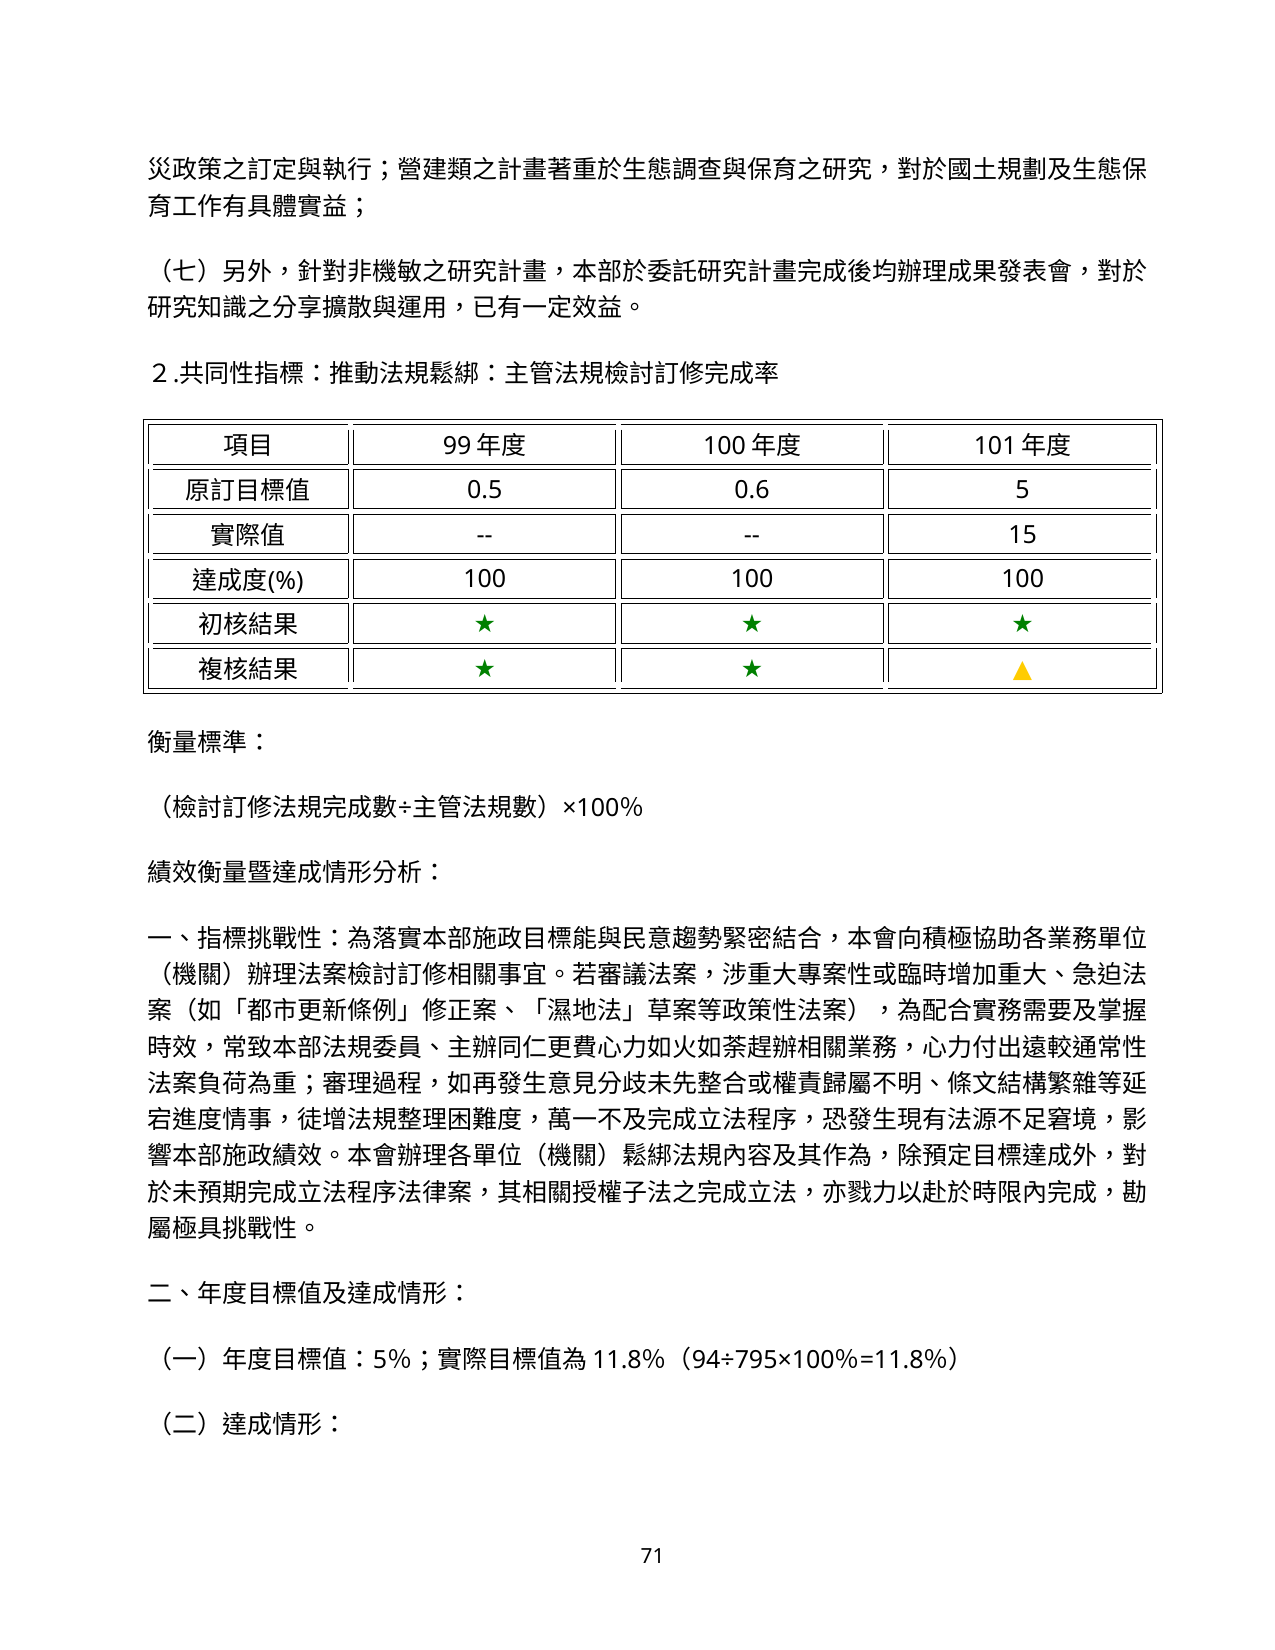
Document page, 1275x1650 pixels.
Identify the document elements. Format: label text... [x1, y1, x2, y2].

text 績效衡量暨達成情形分析： [148, 853, 1157, 889]
table_cell ★ [351, 643, 618, 687]
table_cell 實際值 [145, 508, 351, 553]
table_cell -- [622, 515, 883, 553]
table_cell ★ [618, 598, 886, 643]
text 災政策之訂定與執行；營建類之計畫著重於生態調查與保育之研究，對於國土規劃及生態保育工作有具體實益； [148, 150, 1157, 222]
text （一）年度目標值：5％；實際目標值為11.8％（94÷795×100％=11.8％） [148, 1339, 1157, 1375]
table_cell ★ [351, 598, 618, 643]
table_cell ★ [618, 643, 886, 687]
text （檢討訂修法規完成數÷主管法規數）×100％ [148, 787, 1157, 824]
text 一、指標挑戰性：為落實本部施政目標能與民意趨勢緊密結合，本會向積極協助各業務單位（機關）辦理法案檢討訂修相關事宜。若審議法案，涉重大專案性或臨時增加重大、急迫法案（如「都市更新條例」修正案、「濕地法」草案等政策性法案），為配合實務需要及掌握時效，常致本部法規委員、主辦同仁更費心力如火如荼趕辦相關業務，心力付出遠較通常性法案負荷為重；審理過程，如再發生意見分歧未先整合或權責歸屬不明、條文結構繁雜等延宕進度情事，徒增法規整理困難度，萬一不及完成立法程序，恐發生現有法源不足窘境，影響本部施政績效。本會辦理各單位（機關）鬆綁法規內容及其作為，除預定目標達成外，對於未預期完成立法程序法律案，其相關授權子法之完成立法，亦戮力以赴於時限內完成，勘屬極具挑戰性。 [148, 918, 1157, 1244]
table_cell 100 [886, 553, 1159, 598]
table_cell 15 [886, 508, 1159, 553]
table_cell 100 [351, 553, 618, 598]
table_cell 達成度(%) [145, 553, 351, 598]
table_cell 初核結果 [145, 598, 351, 643]
table_cell 複核結果 [145, 643, 351, 687]
table_cell 0.5 [351, 464, 618, 508]
table_cell -- [351, 508, 618, 553]
table_cell 100 [618, 553, 886, 598]
table_cell ▲ [886, 643, 1159, 687]
subtitle ２.共同性指標：推動法規鬆綁：主管法規檢討訂修完成率 [148, 353, 1157, 389]
table_cell -- [354, 515, 615, 553]
text 衡量標準： [148, 722, 1157, 758]
table_header 101年度 [886, 420, 1159, 463]
table_cell 0.6 [618, 464, 886, 508]
table_cell ★ [886, 598, 1159, 643]
table_cell 原訂目標值 [145, 464, 351, 508]
text （七）另外，針對非機敏之研究計畫，本部於委託研究計畫完成後均辦理成果發表會，對於研究知識之分享擴散與運用，已有一定效益。 [148, 252, 1157, 324]
table_cell 5 [886, 464, 1159, 508]
table_header 99年度 [351, 420, 618, 463]
text 二、年度目標值及達成情形： [148, 1274, 1157, 1310]
table_cell -- [618, 508, 886, 553]
text （二）達成情形： [148, 1404, 1157, 1441]
table_header 項目 [145, 420, 351, 463]
table_header 100年度 [618, 420, 886, 463]
